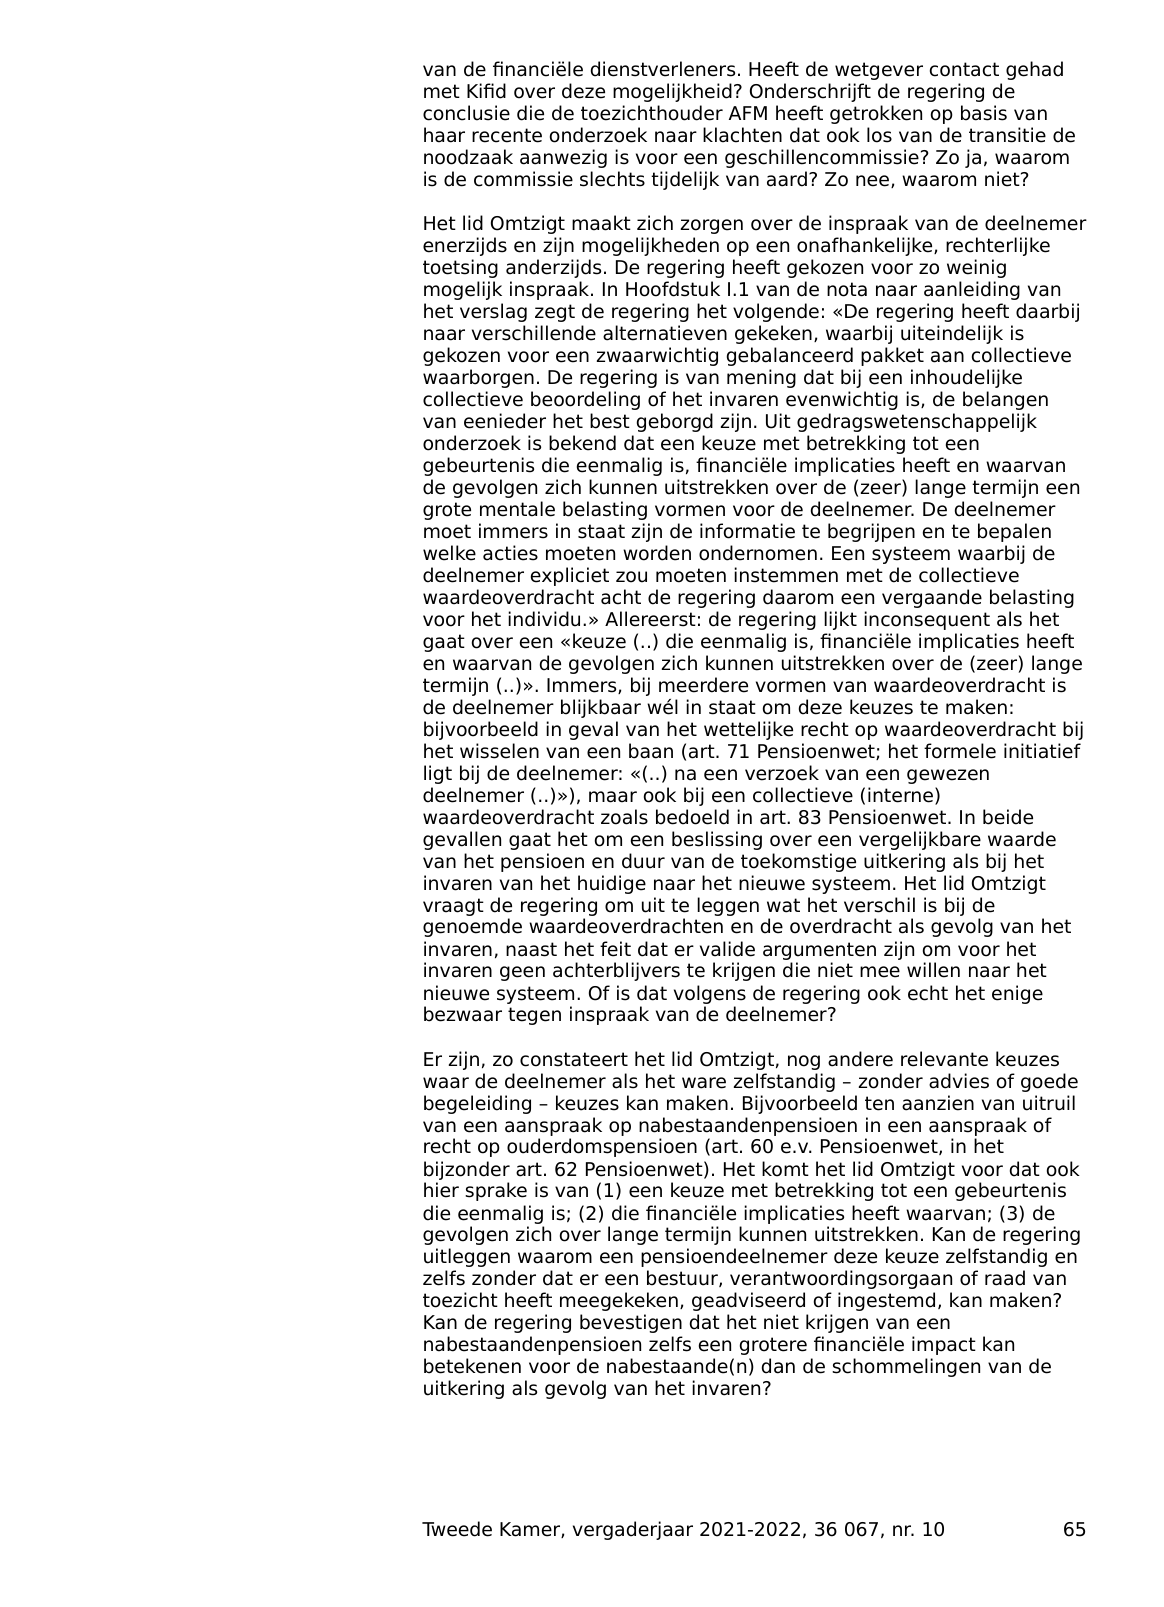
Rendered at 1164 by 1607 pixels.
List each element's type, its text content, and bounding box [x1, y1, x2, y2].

text Het lid Omtzigt maakt zich zorgen over de inspraak van de deelnemer enerzijds en zijn mogelijkheden op een onafhankelijke, rechterlijke toetsing anderzijds. De regering heeft gekozen voor zo weinig mogelijk inspraak. In Hoofdstuk I.1 van de nota naar aanleiding van het verslag zegt de regering het volgende: «De regering heeft daarbij naar verschillende alternatieven gekeken, waarbij uiteindelijk is gekozen voor een zwaarwichtig gebalanceerd pakket aan collectieve waarborgen. De regering is van mening dat bij een inhoudelijke collectieve beoordeling of het invaren evenwichtig is, de belangen van eenieder het best geborgd zijn. Uit gedragswetenschappelijk onderzoek is bekend dat een keuze met betrekking tot een gebeurtenis die eenmalig is, financiële implicaties heeft en waarvan de gevolgen zich kunnen uitstrekken over de (zeer) lange termijn een grote mentale belasting vormen voor de deelnemer. De deelnemer moet immers in staat zijn de informatie te begrijpen en te bepalen welke acties moeten worden ondernomen. Een systeem waarbij de deelnemer expliciet zou moeten instemmen met de collectieve waardeoverdracht acht de regering daarom een vergaande belasting voor het individu.» Allereerst: de regering lijkt inconsequent als het gaat over een «keuze (..) die eenmalig is, financiële implicaties heeft en waarvan de gevolgen zich kunnen uitstrekken over de (zeer) lange termijn (..)». Immers, bij meerdere vormen van waardeoverdracht is de deelnemer blijkbaar wél in staat om deze keuzes te maken: bijvoorbeeld in geval van het wettelijke recht op waardeoverdracht bij het wisselen van een baan (art. 71 Pensioenwet; het formele initiatief ligt bij de deelnemer: «(..) na een verzoek van een gewezen deelnemer (..)»), maar ook bij een collectieve (interne) waardeoverdracht zoals bedoeld in art. 83 Pensioenwet. In beide gevallen gaat het om een beslissing over een vergelijkbare waarde van het pensioen en duur van de toekomstige uitkering als bij het invaren van het huidige naar het nieuwe systeem. Het lid Omtzigt vraagt de regering om uit te leggen wat het verschil is bij de genoemde waardeoverdrachten en de overdracht als gevolg van het invaren, naast het feit dat er valide argumenten zijn om voor het invaren geen achterblijvers te krijgen die niet mee willen naar het nieuwe systeem. Of is dat volgens de regering ook echt het enige bezwaar tegen inspraak van de deelnemer? [422, 213, 1087, 1026]
text van de financiële dienstverleners. Heeft de wetgever contact gehad met Kifid over deze mogelijkheid? Onderschrijft de regering de conclusie die de toezichthouder AFM heeft getrokken op basis van haar recente onderzoek naar klachten dat ook los van de transitie de noodzaak aanwezig is voor een geschillencommissie? Zo ja, waarom is de commissie slechts tijdelijk van aard? Zo nee, waarom niet? [422, 59, 1087, 191]
text Er zijn, zo constateert het lid Omtzigt, nog andere relevante keuzes waar de deelnemer als het ware zelfstandig – zonder advies of goede begeleiding – keuzes kan maken. Bijvoorbeeld ten aanzien van uitruil van een aanspraak op nabestaandenpensioen in een aanspraak of recht op ouderdomspensioen (art. 60 e.v. Pensioenwet, in het bijzonder art. 62 Pensioenwet). Het komt het lid Omtzigt voor dat ook hier sprake is van (1) een keuze met betrekking tot een gebeurtenis die eenmalig is; (2) die financiële implicaties heeft waarvan; (3) de gevolgen zich over lange termijn kunnen uitstrekken. Kan de regering uitleggen waarom een pensioendeelnemer deze keuze zelfstandig en zelfs zonder dat er een bestuur, verantwoordingsorgaan of raad van toezicht heeft meegekeken, geadviseerd of ingestemd, kan maken? Kan de regering bevestigen dat het niet krijgen van een nabestaandenpensioen zelfs een grotere financiële impact kan betekenen voor de nabestaande(n) dan de schommelingen van de uitkering als gevolg van het invaren? [422, 1048, 1087, 1400]
